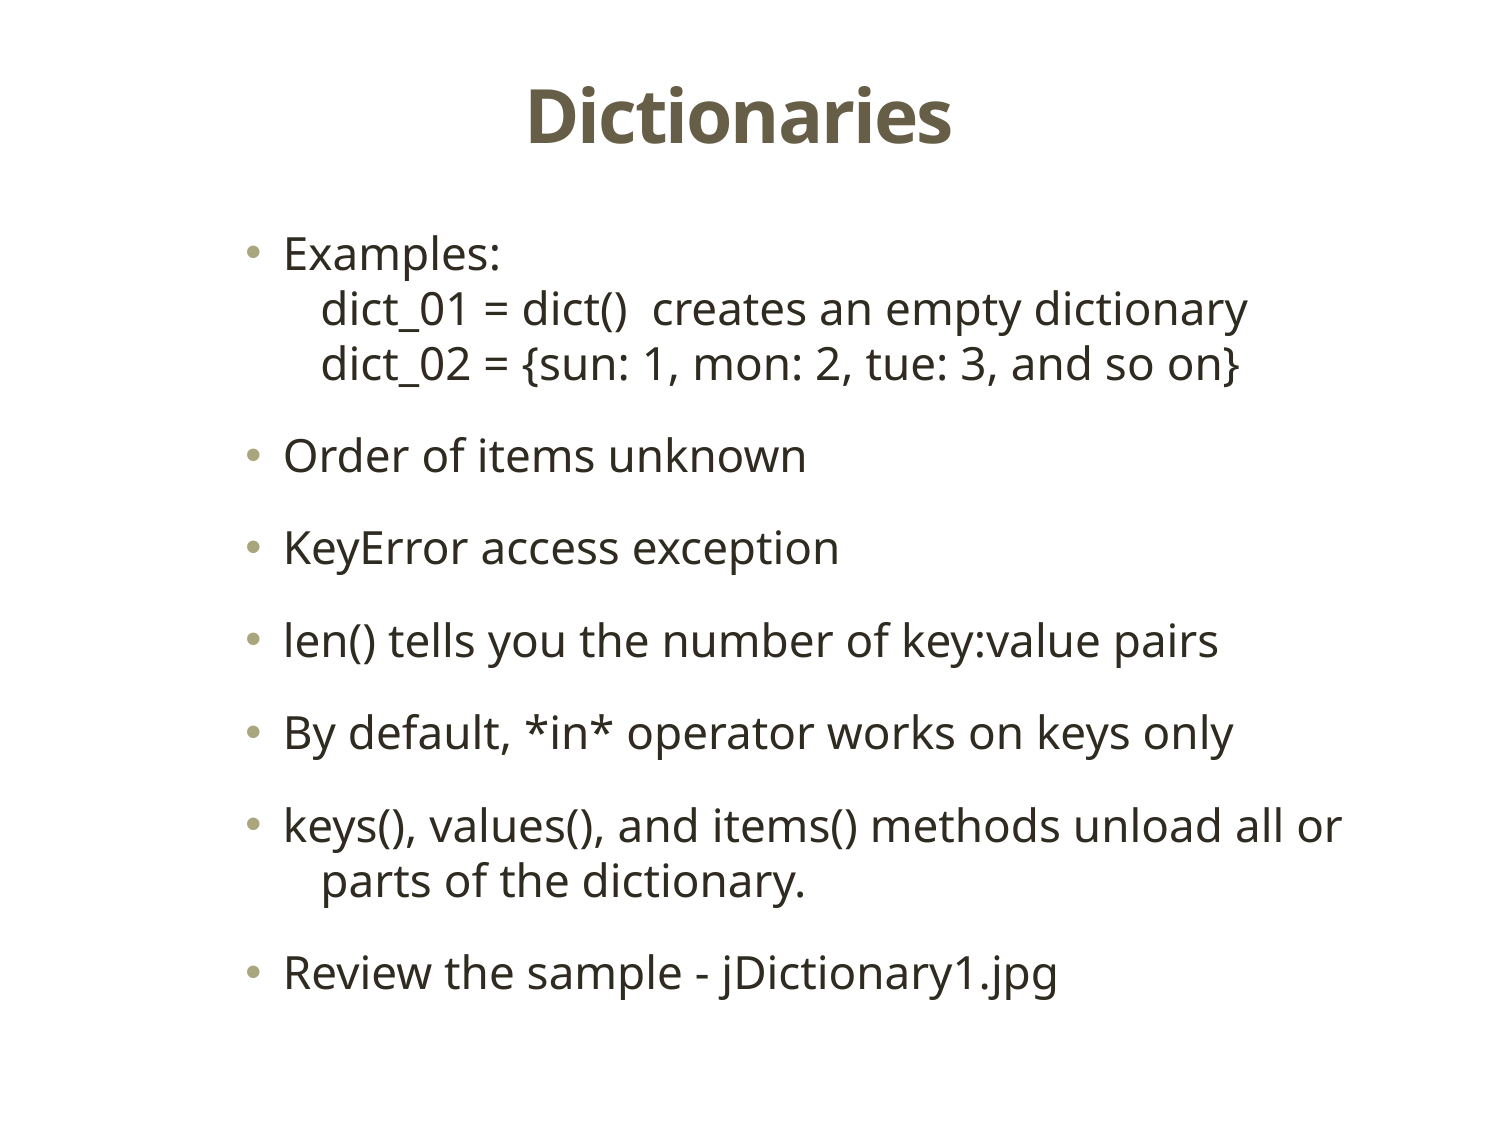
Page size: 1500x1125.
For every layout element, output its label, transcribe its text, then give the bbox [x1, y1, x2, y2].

title Dictionaries [18, 45, 1460, 182]
list Examples: dict_01 = dict() creates an empty dictionary dict_02 = {sun: 1, mon: 2, tue: 3, and so on} Order of items unknown KeyError access exception len() tells you the number of key:value pairs By default, *in* operator works on keys only keys(), values(), and items() methods unload all or parts of the dictionary. Review the sample - jDictionary1.jpg [192, 217, 1460, 1098]
